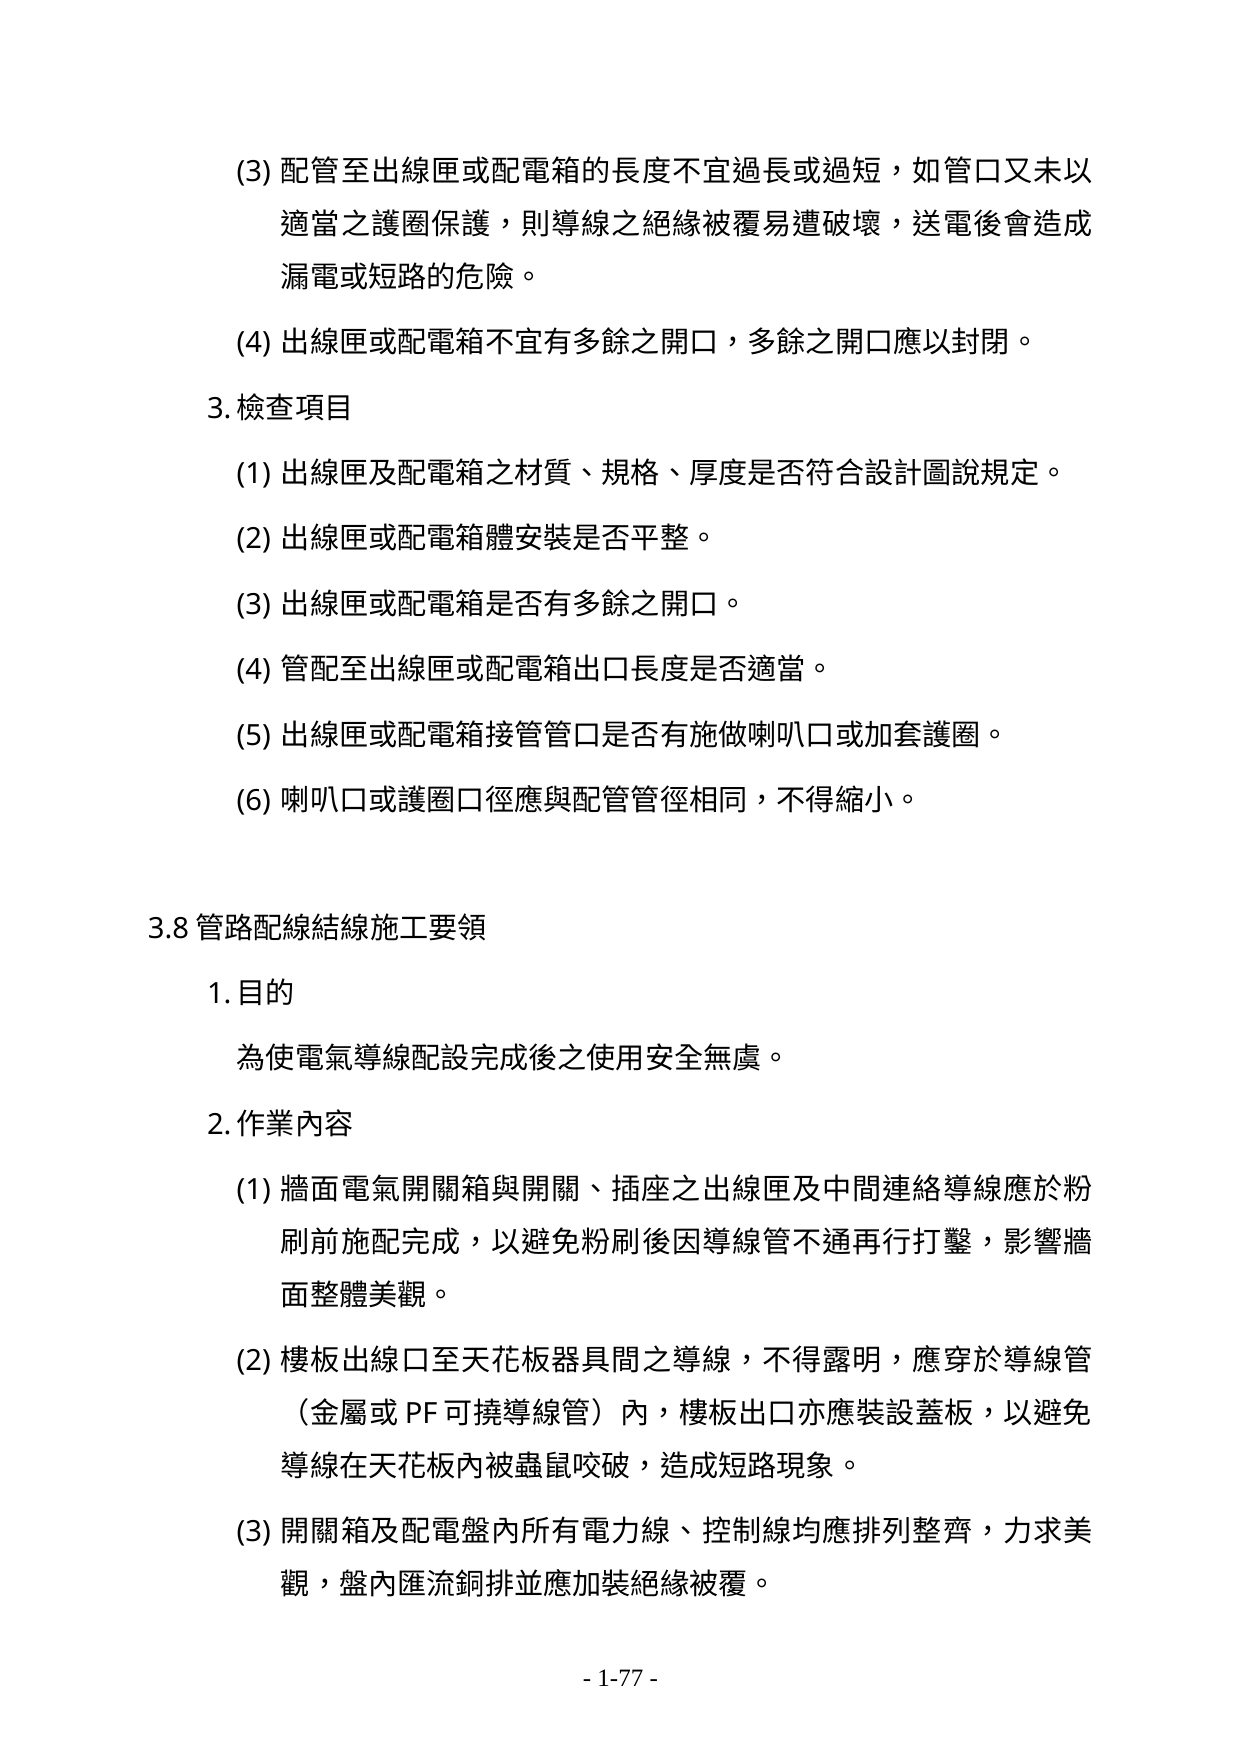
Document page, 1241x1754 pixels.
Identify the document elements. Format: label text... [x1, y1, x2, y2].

text (4) 管配至出線匣或配電箱出口長度是否適當。 [236, 646, 1092, 688]
text (4) 出線匣或配電箱不宜有多餘之開口，多餘之開口應以封閉。 [236, 319, 1092, 361]
text (3) 配管至出線匣或配電箱的長度不宜過長或過短，如管口又未以適當之護圈保護，則導線之絕緣被覆易遭破壞，送電後會造成漏電或短路的危險。 [236, 148, 1092, 296]
text (2) 樓板出線口至天花板器具間之導線，不得露明，應穿於導線管（金屬或PF可撓導線管）內，樓板出口亦應裝設蓋板，以避免導線在天花板內被蟲鼠咬破，造成短路現象。 [236, 1337, 1092, 1485]
text (1) 出線匣及配電箱之材質、規格、厚度是否符合設計圖說規定。 [236, 449, 1092, 492]
text (1) 牆面電氣開關箱與開關、插座之出線匣及中間連絡導線應於粉刷前施配完成，以避免粉刷後因導線管不通再行打鑿，影響牆面整體美觀。 [236, 1166, 1092, 1314]
subtitle 3. 檢查項目 [207, 384, 1092, 427]
text 為使電氣導線配設完成後之使用安全無虞。 [236, 1035, 1092, 1077]
text (6) 喇叭口或護圈口徑應與配管管徑相同，不得縮小。 [236, 777, 1092, 819]
subtitle 1. 目的 [207, 969, 1092, 1012]
text (5) 出線匣或配電箱接管管口是否有施做喇叭口或加套護圈。 [236, 711, 1092, 754]
subtitle 2. 作業內容 [207, 1100, 1092, 1143]
text (2) 出線匣或配電箱體安裝是否平整。 [236, 515, 1092, 557]
text (3) 開關箱及配電盤內所有電力線、控制線均應排列整齊，力求美觀，盤內匯流銅排並應加裝絕緣被覆。 [236, 1508, 1092, 1603]
subtitle 3.8管路配線結線施工要領 [148, 904, 1092, 947]
text (3) 出線匣或配電箱是否有多餘之開口。 [236, 580, 1092, 623]
